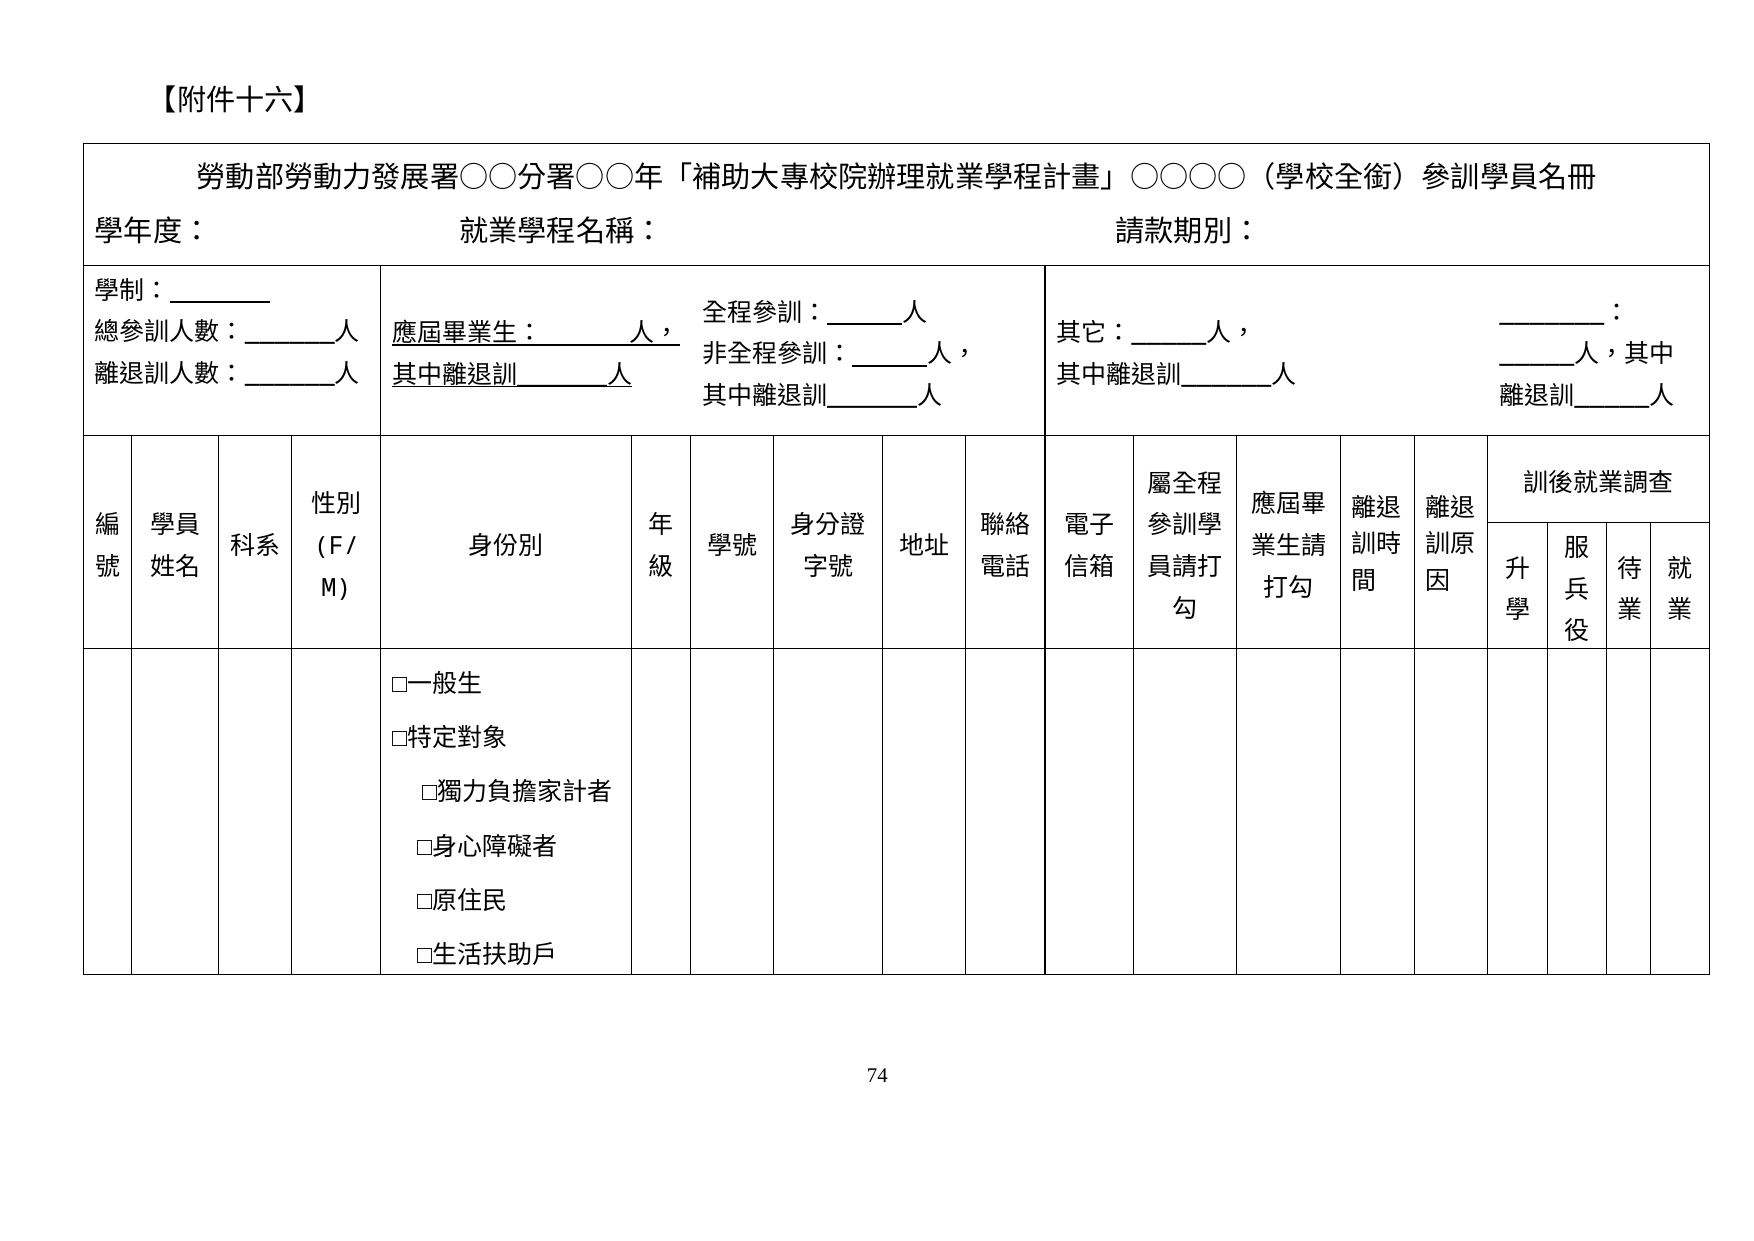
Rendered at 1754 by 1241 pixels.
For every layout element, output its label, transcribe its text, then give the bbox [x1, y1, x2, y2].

table_cell 全程參訓： 人 非全程參訓： 人， 其中離退訓______人 [691, 266, 1044, 435]
table_cell [632, 649, 690, 974]
table_cell 待業 [1607, 523, 1650, 648]
table_cell □一般生 □特定對象 □獨力負擔家計者 □身心障礙者 □原住民 □生活扶助戶 [381, 649, 631, 974]
table_cell 聯絡電話 [966, 436, 1044, 648]
table_cell [1046, 649, 1133, 974]
table_cell 應屆畢業生： 人， 其中離退訓______人 [381, 266, 691, 435]
table_cell [292, 649, 380, 974]
table_cell [774, 649, 882, 974]
table_cell 性別(F/M) [292, 436, 380, 648]
table_cell 編號 [84, 436, 131, 648]
table_cell 科系 [219, 436, 291, 648]
table_cell 屬全程參訓學員請打勾 [1134, 436, 1236, 648]
table_cell [883, 649, 965, 974]
table_cell [1237, 649, 1340, 974]
table_cell 離退訓時間 [1341, 436, 1414, 648]
table_cell 地址 [883, 436, 965, 648]
table_cell [132, 649, 218, 974]
table_cell 身份別 [381, 436, 631, 648]
table_cell [1548, 649, 1606, 974]
text 【附件十六】 [148, 89, 1606, 116]
table_header 勞動部勞動力發展署○○分署○○年「補助大專校院辦理就業學程計畫」○○○○（學校全銜）參訓學員名冊 學年度： 就業學程名稱： 請款期別： [84, 144, 1709, 265]
table_cell 就業 [1651, 523, 1709, 648]
table_cell [1341, 649, 1414, 974]
table_cell 學員 姓名 [132, 436, 218, 648]
table_cell [84, 649, 131, 974]
table_cell [966, 649, 1044, 974]
table_cell 學號 [691, 436, 773, 648]
table_cell [1607, 649, 1650, 974]
table_cell 服兵役 [1548, 523, 1606, 648]
table_cell [1134, 649, 1236, 974]
table_cell 身分證字號 [774, 436, 882, 648]
table_cell 電子信箱 [1046, 436, 1133, 648]
table_cell 應屆畢業生請打勾 [1237, 436, 1340, 648]
table_cell [1415, 649, 1487, 974]
table_cell 離退訓原因 [1415, 436, 1487, 648]
table_cell 訓後就業調查 [1488, 436, 1709, 522]
table_cell 其它：_____人， 其中離退訓______人 [1046, 266, 1488, 435]
table_cell 年級 [632, 436, 690, 648]
table_cell [219, 649, 291, 974]
table_cell [1488, 649, 1547, 974]
table_cell 升學 [1488, 523, 1547, 648]
table_cell _______：_____人，其中離退訓_____人 [1488, 266, 1709, 435]
table_cell 學制： 總參訓人數：______人 離退訓人數：______人 [84, 266, 380, 435]
table_cell [1651, 649, 1709, 974]
table_cell [691, 649, 773, 974]
